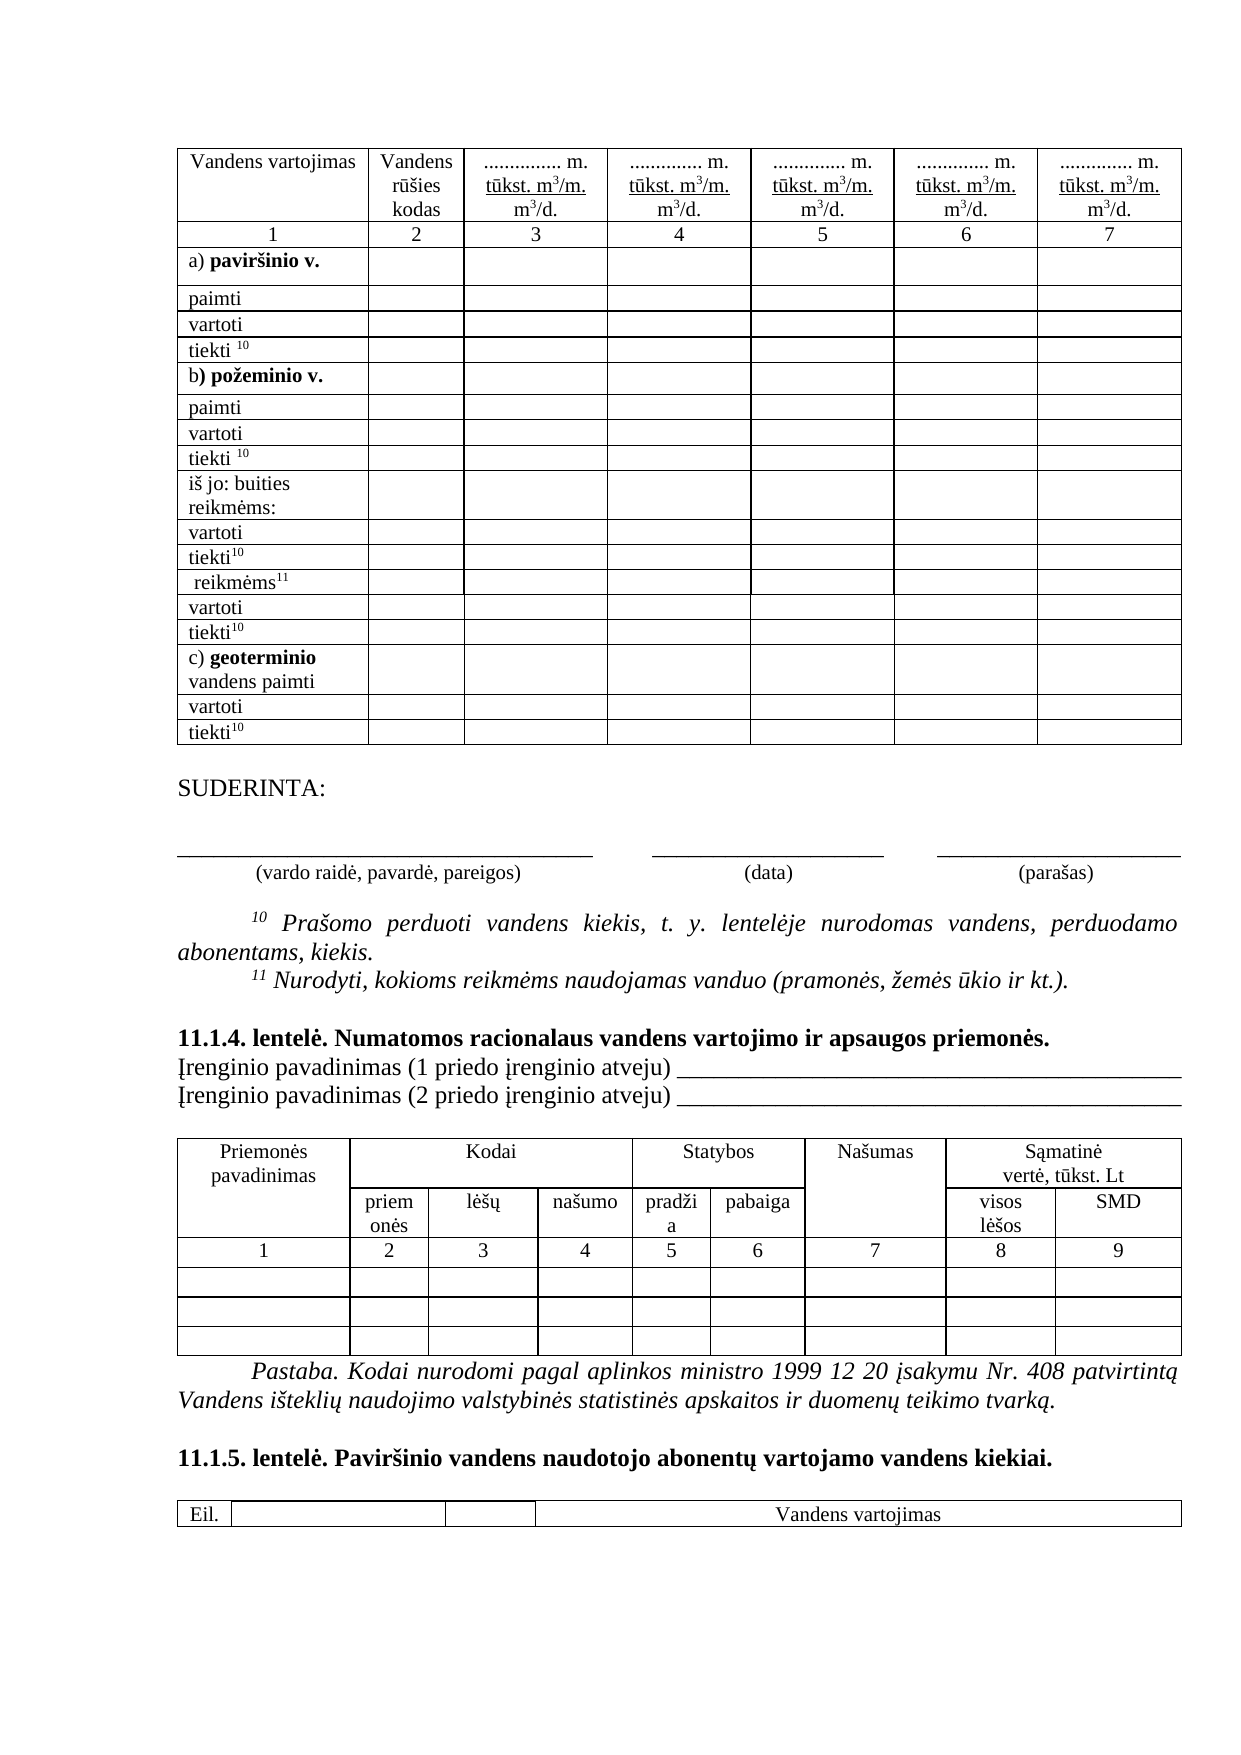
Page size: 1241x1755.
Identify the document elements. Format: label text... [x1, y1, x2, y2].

table_cell [895, 248, 1037, 285]
table_cell 2 [369, 222, 463, 246]
table_cell [369, 695, 464, 718]
table_cell [369, 420, 463, 444]
table_header Vandens vartojimas [178, 149, 368, 221]
table_cell 5 [633, 1238, 710, 1266]
table_cell visos lėšos [947, 1189, 1055, 1237]
table_cell [895, 312, 1037, 336]
table_cell [369, 570, 463, 594]
table_cell tiekti 10 [178, 446, 368, 469]
table_cell [178, 1327, 349, 1355]
text Pastaba. Kodai nurodomi pagal aplinkos ministro 1999 12 20 įsakymu Nr. 408 patvirtintą Vandens išteklių naudojimo valstybinės statistinės apskaitos ir duomenų teikimo tvarką. [177, 1356, 1181, 1414]
table_cell [465, 420, 607, 444]
table_cell [608, 570, 750, 594]
table_cell [1038, 420, 1181, 444]
table_cell iš jo: buities reikmėms: [178, 471, 368, 519]
table_cell [751, 620, 894, 644]
table_cell [1038, 312, 1181, 336]
table_cell [465, 338, 607, 362]
text (vardo raidė, pavardė, pareigos) (data) (parašas) [177, 860, 1181, 884]
table_cell [752, 520, 893, 544]
table_cell [465, 595, 607, 619]
table_cell [539, 1268, 632, 1296]
table_cell pradžia [633, 1189, 710, 1237]
table_cell [465, 570, 607, 594]
table_cell [465, 312, 607, 336]
table_cell c) geoterminio vandens paimti [178, 645, 368, 693]
table_cell [751, 695, 894, 718]
table_cell [539, 1298, 632, 1326]
table_cell b) požeminio v. [178, 363, 368, 394]
table_cell [806, 1298, 945, 1326]
table_cell 6 [711, 1238, 804, 1266]
table_cell [1038, 720, 1181, 744]
text Įrenginio pavadinimas (2 priedo įrenginio atveju) [177, 1080, 1181, 1109]
table_cell 1 [178, 222, 368, 246]
table_cell [1056, 1298, 1181, 1326]
table_cell [751, 720, 894, 744]
table_cell [465, 363, 607, 394]
table_cell [752, 471, 893, 519]
table_cell a) paviršinio v. [178, 248, 368, 285]
table_cell [1038, 446, 1181, 469]
table_cell [895, 570, 1037, 594]
table_cell [752, 446, 893, 469]
table_header Kodai [351, 1139, 632, 1187]
table_cell [608, 363, 750, 394]
table_cell [369, 363, 463, 394]
table_cell [1038, 645, 1181, 693]
table_cell [895, 620, 1037, 644]
text 11.1.5. lentelė. Paviršinio vandens naudotojo abonentų vartojamo vandens kiekiai. [177, 1443, 1181, 1471]
table_header Sąmatinė vertė, tūkst. Lt [947, 1139, 1181, 1187]
table_cell [1056, 1327, 1181, 1355]
table_cell [369, 595, 464, 619]
table_cell [947, 1298, 1055, 1326]
table_cell [751, 595, 894, 619]
table_cell [369, 248, 463, 285]
table_cell [608, 595, 750, 619]
table_cell [895, 720, 1037, 744]
table_cell vartoti [178, 420, 368, 444]
table_cell [1056, 1268, 1181, 1296]
table_header Statybos [633, 1139, 804, 1187]
table_cell [369, 620, 464, 644]
table_cell lėšų [429, 1189, 537, 1237]
table_cell 6 [895, 222, 1037, 246]
table_cell 3 [465, 222, 607, 246]
table_cell SMD [1056, 1189, 1181, 1237]
table_cell vartoti [178, 312, 368, 336]
table_cell [608, 720, 750, 744]
table_cell [806, 1268, 945, 1296]
table_cell [895, 595, 1037, 619]
table_cell 4 [539, 1238, 632, 1266]
table_cell [465, 248, 607, 285]
table_cell tiekti10 [178, 620, 368, 644]
table_header Našumas [806, 1139, 945, 1237]
table_cell [369, 645, 464, 693]
table_header ............... m. tūkst. m3/m. m3/d. [465, 149, 607, 221]
table_cell [895, 286, 1037, 310]
table_cell [1038, 520, 1181, 544]
table_cell [608, 312, 750, 336]
table_cell [369, 395, 463, 419]
table_cell [752, 248, 893, 285]
table_cell [429, 1298, 537, 1326]
table_cell tiekti10 [178, 720, 368, 744]
table_cell [608, 395, 750, 419]
table_cell [178, 1268, 349, 1296]
table_cell [539, 1327, 632, 1355]
table_cell [1038, 363, 1181, 394]
table_cell [752, 312, 893, 336]
table_cell [895, 545, 1037, 569]
table_cell [752, 420, 893, 444]
table_header [446, 1502, 535, 1526]
text 10 Prašomo perduoti vandens kiekis, t. y. lentelėje nurodomas vandens, perduodamo abonentams, kiekis. [177, 908, 1181, 965]
table_header Vandens vartojimas [536, 1501, 1181, 1526]
table_cell 1 [178, 1238, 349, 1266]
table_header .............. m. tūkst. m3/m. m3/d. [895, 149, 1037, 221]
table_cell 4 [608, 222, 750, 246]
table_cell vartoti [178, 520, 368, 544]
table_cell [608, 248, 750, 285]
table_cell [369, 471, 463, 519]
table_cell [608, 420, 750, 444]
table_cell [608, 620, 750, 644]
table_cell [947, 1327, 1055, 1355]
table_cell [1038, 395, 1181, 419]
table_cell [465, 446, 607, 469]
table_cell [465, 520, 607, 544]
table_cell [369, 520, 463, 544]
table_cell [429, 1327, 537, 1355]
table_cell paimti [178, 395, 368, 419]
table_cell [806, 1327, 945, 1355]
table_cell [895, 395, 1037, 419]
table_cell [608, 695, 750, 718]
table_cell [947, 1268, 1055, 1296]
table_cell [895, 471, 1037, 519]
table_cell [895, 363, 1037, 394]
table_cell [465, 286, 607, 310]
table_cell [1038, 338, 1181, 362]
text Įrenginio pavadinimas (1 priedo įrenginio atveju) [177, 1052, 1181, 1080]
table_cell 8 [947, 1238, 1055, 1266]
table_cell priemonės [351, 1189, 428, 1237]
table_cell [895, 645, 1037, 693]
table_cell [895, 446, 1037, 469]
table_cell [1038, 545, 1181, 569]
table_cell [1038, 620, 1181, 644]
table_cell 7 [806, 1238, 945, 1266]
table_header .............. m. tūkst. m3/m. m3/d. [752, 149, 893, 221]
table_cell [465, 471, 607, 519]
table_cell [752, 570, 893, 594]
table_cell reikmėms11 [178, 570, 368, 594]
table_cell 2 [351, 1238, 428, 1266]
table_cell vartoti [178, 695, 368, 718]
table_cell [369, 720, 464, 744]
table_cell [369, 338, 463, 362]
table_cell [465, 620, 607, 644]
table_cell 7 [1038, 222, 1181, 246]
table_cell tiekti10 [178, 545, 368, 569]
table_cell [465, 645, 607, 693]
table_cell [711, 1268, 804, 1296]
table_cell [752, 363, 893, 394]
table_cell [465, 545, 607, 569]
table_cell [351, 1298, 428, 1326]
table_cell [895, 520, 1037, 544]
table_cell [895, 420, 1037, 444]
table_cell [369, 545, 463, 569]
table_cell [608, 471, 750, 519]
table_cell [608, 286, 750, 310]
text SUDERINTA: [177, 773, 1181, 802]
table_cell [752, 286, 893, 310]
table_cell [465, 695, 607, 718]
table_cell [1038, 471, 1181, 519]
table_header .............. m. tūkst. m3/m. m3/d. [608, 149, 750, 221]
table_cell [608, 446, 750, 469]
table_cell [465, 720, 607, 744]
table_cell [429, 1268, 537, 1296]
table_header Vandens rūšies kodas [369, 149, 463, 221]
table_cell [752, 395, 893, 419]
table_cell tiekti 10 [178, 338, 368, 362]
table_cell [1038, 595, 1181, 619]
table_cell [608, 520, 750, 544]
table_cell [752, 338, 893, 362]
table_cell [178, 1298, 349, 1326]
table_cell [369, 446, 463, 469]
table_cell [351, 1327, 428, 1355]
table_cell vartoti [178, 595, 368, 619]
table_cell [1038, 570, 1181, 594]
table_cell [369, 312, 463, 336]
table_header .............. m. tūkst. m3/m. m3/d. [1038, 149, 1181, 221]
table_cell 3 [429, 1238, 537, 1266]
table_cell [711, 1327, 804, 1355]
table_cell [351, 1268, 428, 1296]
table_cell [1038, 695, 1181, 718]
table_cell [633, 1298, 710, 1326]
table_cell [1038, 286, 1181, 310]
table_cell [1038, 248, 1181, 285]
table_cell 5 [752, 222, 893, 246]
table_cell [752, 545, 893, 569]
table_cell paimti [178, 286, 368, 310]
table_cell [633, 1327, 710, 1355]
table_cell našumo [539, 1189, 632, 1237]
table_cell [369, 286, 463, 310]
table_cell [608, 645, 750, 693]
table_cell pabaiga [711, 1189, 804, 1237]
table_cell [751, 645, 894, 693]
table_cell [895, 338, 1037, 362]
text 11.1.4. lentelė. Numatomos racionalaus vandens vartojimo ir apsaugos priemonės. [177, 1023, 1181, 1052]
table_cell [608, 338, 750, 362]
table_header Eil. [178, 1501, 231, 1526]
text 11 Nurodyti, kokioms reikmėms naudojamas vanduo (pramonės, žemės ūkio ir kt.). [177, 965, 1181, 994]
table_cell [465, 395, 607, 419]
table_cell [633, 1268, 710, 1296]
table_header [232, 1502, 445, 1526]
table_header Priemonės pavadinimas [178, 1139, 349, 1237]
table_cell [895, 695, 1037, 718]
table_cell [711, 1298, 804, 1326]
table_cell [608, 545, 750, 569]
table_cell 9 [1056, 1238, 1181, 1266]
